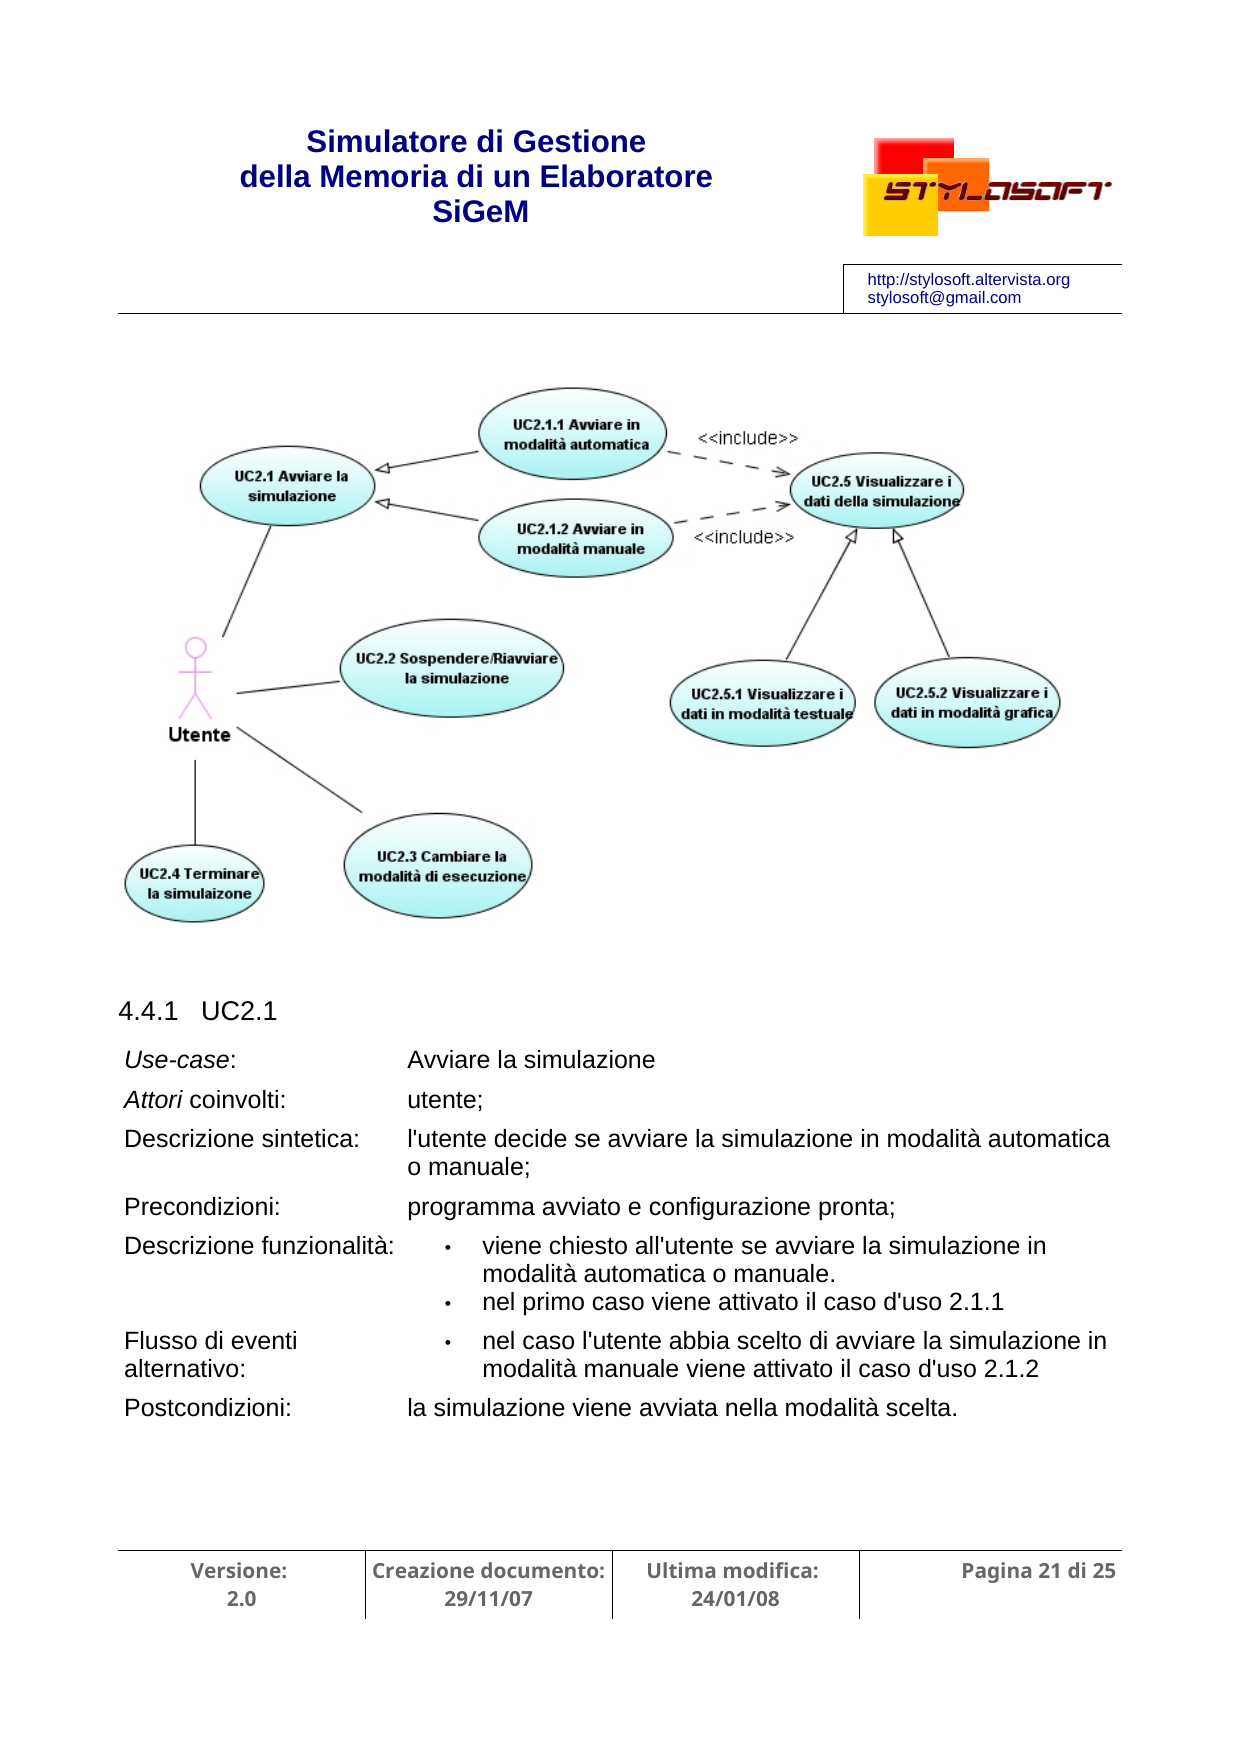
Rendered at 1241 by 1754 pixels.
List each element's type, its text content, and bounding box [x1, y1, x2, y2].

table_cell viene chiesto all'utente se avviare la simulazione in modalità automatica o manuale. nel primo caso viene attivato il caso d'uso 2.1.1 [401, 1226, 1122, 1321]
picture [97, 356, 1087, 953]
table_cell l'utente decide se avviare la simulazione in modalità automatica o manuale; [401, 1119, 1122, 1187]
table_cell Precondizioni: [118, 1187, 401, 1226]
table_cell Flusso di eventi alternativo: [118, 1321, 401, 1388]
table_header Avviare la simulazione [401, 1041, 1122, 1080]
table_cell nel caso l'utente abbia scelto di avviare la simulazione in modalità manuale viene attivato il caso d'uso 2.1.2 [401, 1321, 1122, 1388]
table_cell programma avviato e configurazione pronta; [401, 1187, 1122, 1226]
table_cell Descrizione funzionalità: [118, 1226, 401, 1321]
table_cell utente; [401, 1080, 1122, 1119]
picture [848, 123, 1117, 247]
table_header Use-case: [118, 1041, 401, 1080]
table_cell Descrizione sintetica: [118, 1119, 401, 1187]
table_cell la simulazione viene avviata nella modalità scelta. [401, 1389, 1122, 1428]
subtitle UC2.1 [118, 996, 1122, 1026]
table_cell Attori coinvolti: [118, 1080, 401, 1119]
table_cell Postcondizioni: [118, 1389, 401, 1428]
